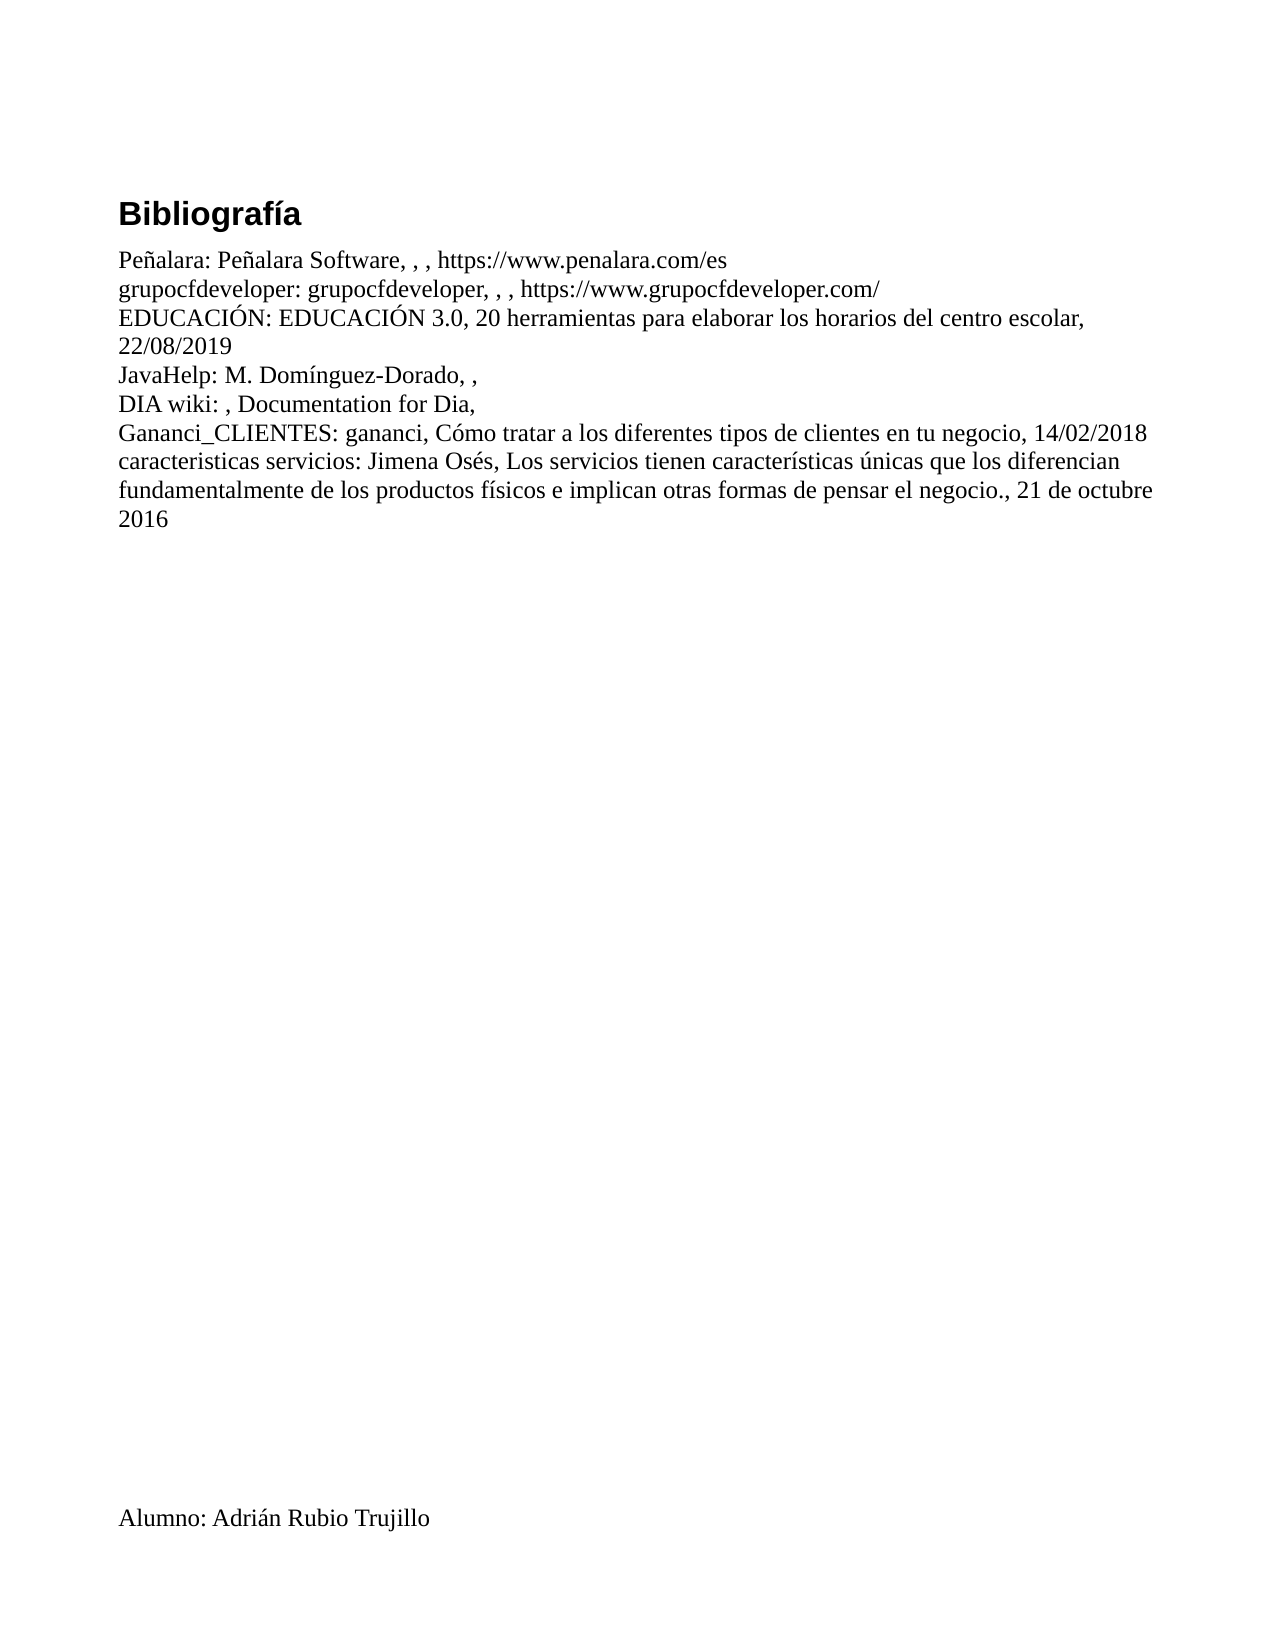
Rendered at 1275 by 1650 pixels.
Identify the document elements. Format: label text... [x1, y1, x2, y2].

text grupocfdeveloper: grupocfdeveloper, , , https://www.grupocfdeveloper.com/ [118, 274, 1157, 303]
text EDUCACIÓN: EDUCACIÓN 3.0, 20 herramientas para elaborar los horarios del centro escolar, 22/08/2019 [118, 303, 1157, 360]
text DIA wiki: , Documentation for Dia, [118, 389, 1157, 418]
text caracteristicas servicios: Jimena Osés, Los servicios tienen características únicas que los diferencian fundamentalmente de los productos físicos e implican otras formas de pensar el negocio., 21 de octubre 2016 [118, 446, 1157, 533]
text Peñalara: Peñalara Software, , , https://www.penalara.com/es [118, 245, 1157, 274]
text Gananci_CLIENTES: gananci, Cómo tratar a los diferentes tipos de clientes en tu negocio, 14/02/2018 [118, 418, 1157, 446]
text JavaHelp: M. Domínguez-Dorado, , [118, 360, 1157, 389]
subtitle Bibliografía [118, 194, 1157, 233]
